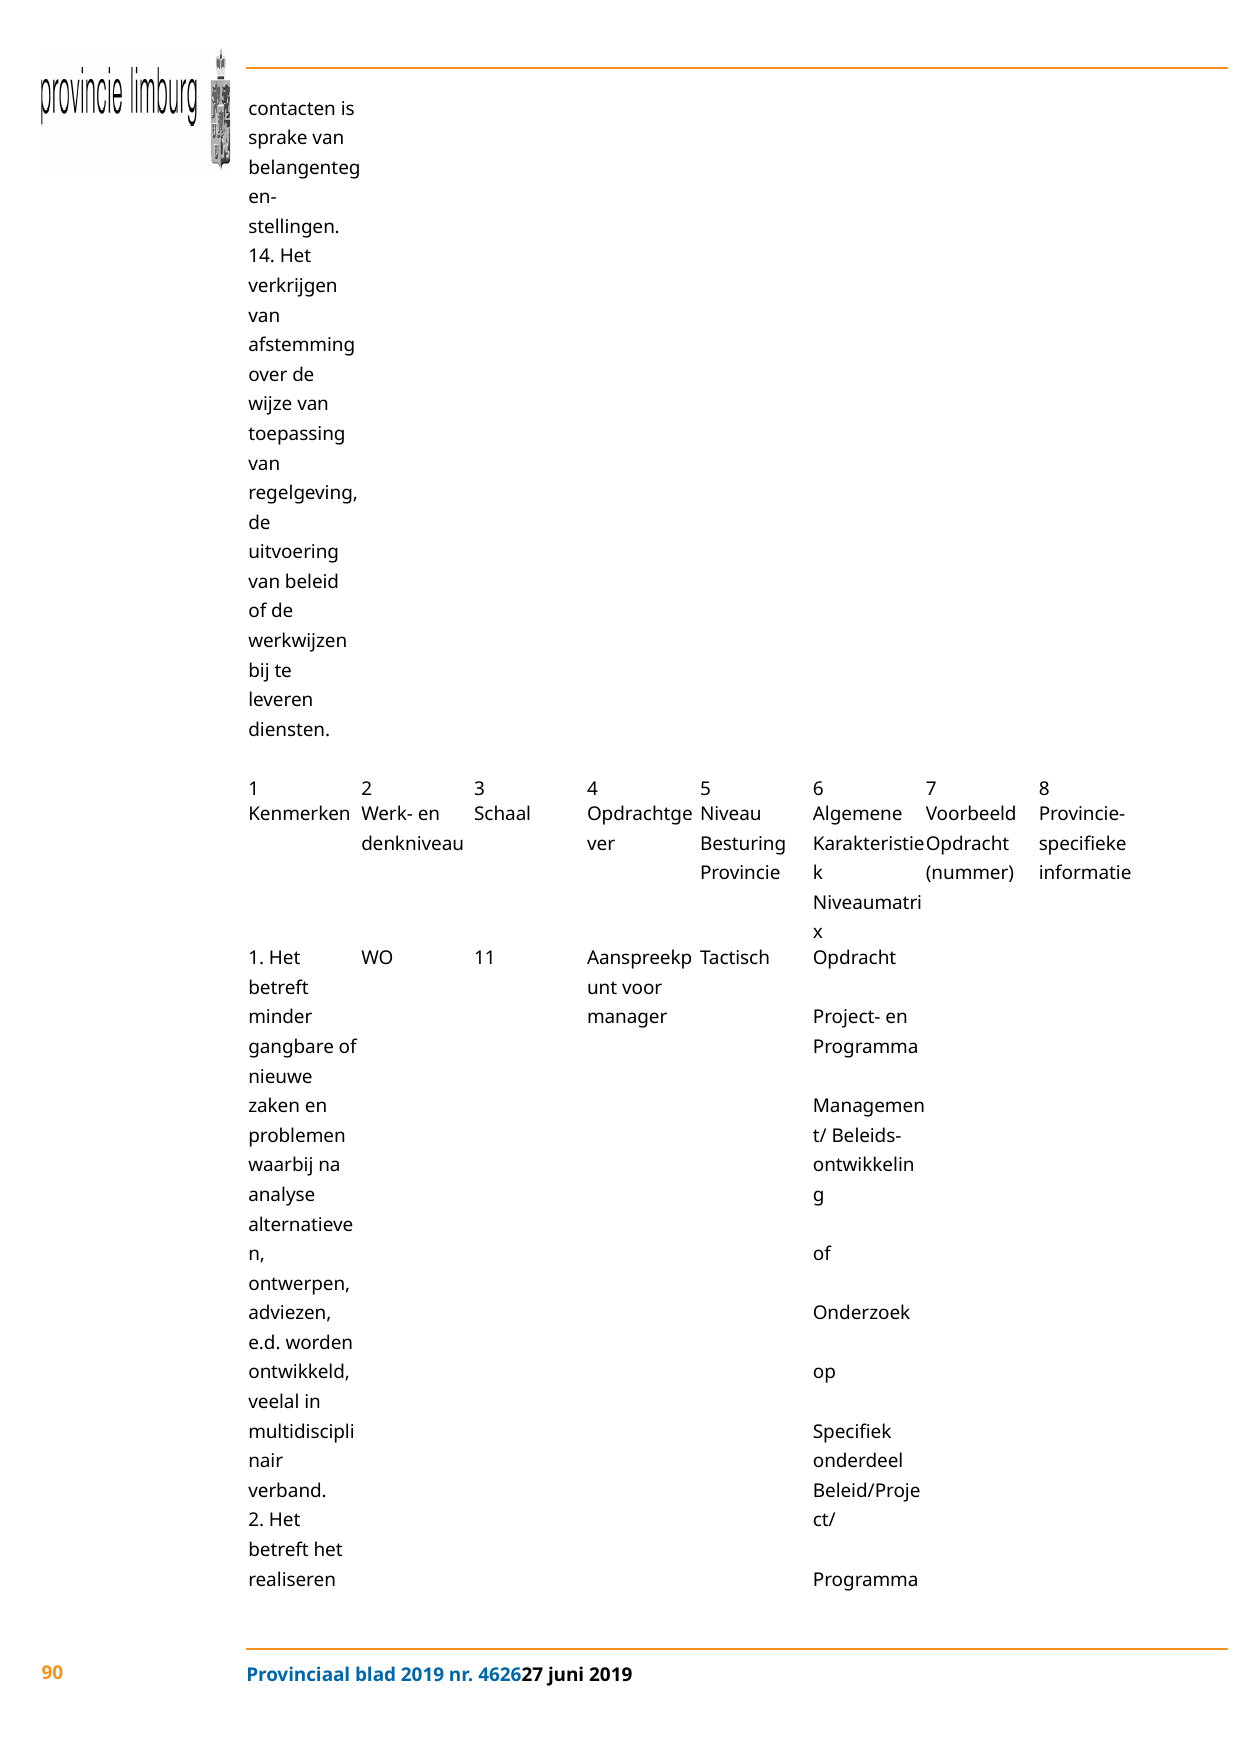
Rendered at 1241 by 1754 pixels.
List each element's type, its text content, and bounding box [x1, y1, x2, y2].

table_cell [1039, 945, 1152, 1591]
table_cell Niveau Besturing Provincie [700, 800, 813, 944]
table_cell Algemene Karakteristiek Niveaumatrix [813, 800, 926, 944]
table_cell Kenmerken [248, 800, 361, 944]
table_header 1 [248, 775, 361, 800]
table_cell [926, 95, 1038, 742]
table_header 4 [587, 775, 700, 800]
table_cell Opdracht Project- en Programma Management/ Beleids-ontwikkeling of Onderzoek op Specifiek onderdeel Beleid/Project/ Programma [813, 945, 926, 1591]
picture [41, 47, 231, 172]
table_cell Tactisch [700, 945, 813, 1591]
table_cell Aanspreekpunt voor manager [587, 945, 700, 1591]
table_cell [361, 95, 474, 742]
table_cell Werk- en denkniveau [361, 800, 474, 944]
table_cell Voorbeeld Opdracht (nummer) [926, 800, 1038, 944]
table_header 2 [361, 775, 474, 800]
table_header 3 [474, 775, 587, 800]
table_cell 11 [474, 945, 587, 1591]
table_header 5 [700, 775, 813, 800]
table_cell [1039, 95, 1152, 742]
table_cell contacten is sprake van belangentegen-stellingen. 14. Het verkrijgen van afstemming over de wijze van toepassing van regelgeving, de uitvoering van beleid of de werkwijzen bij te leveren diensten. [248, 95, 361, 742]
table_cell WO [361, 945, 474, 1591]
table_cell [474, 95, 587, 742]
table_header 6 [813, 775, 926, 800]
table_cell [587, 95, 700, 742]
table_cell [813, 95, 926, 742]
table_cell Provincie-specifieke informatie [1039, 800, 1152, 944]
table_header 8 [1039, 775, 1152, 800]
table_cell [926, 945, 1038, 1591]
table_cell [700, 95, 813, 742]
table_header 7 [926, 775, 1038, 800]
table_cell 1. Het betreft minder gangbare of nieuwe zaken en problemen waarbij na analyse alternatieven, ontwerpen, adviezen, e.d. worden ontwikkeld, veelal in multidisciplinair verband. 2. Het betreft het realiseren [248, 945, 361, 1591]
table_cell Opdrachtgever [587, 800, 700, 944]
table_cell Schaal [474, 800, 587, 944]
